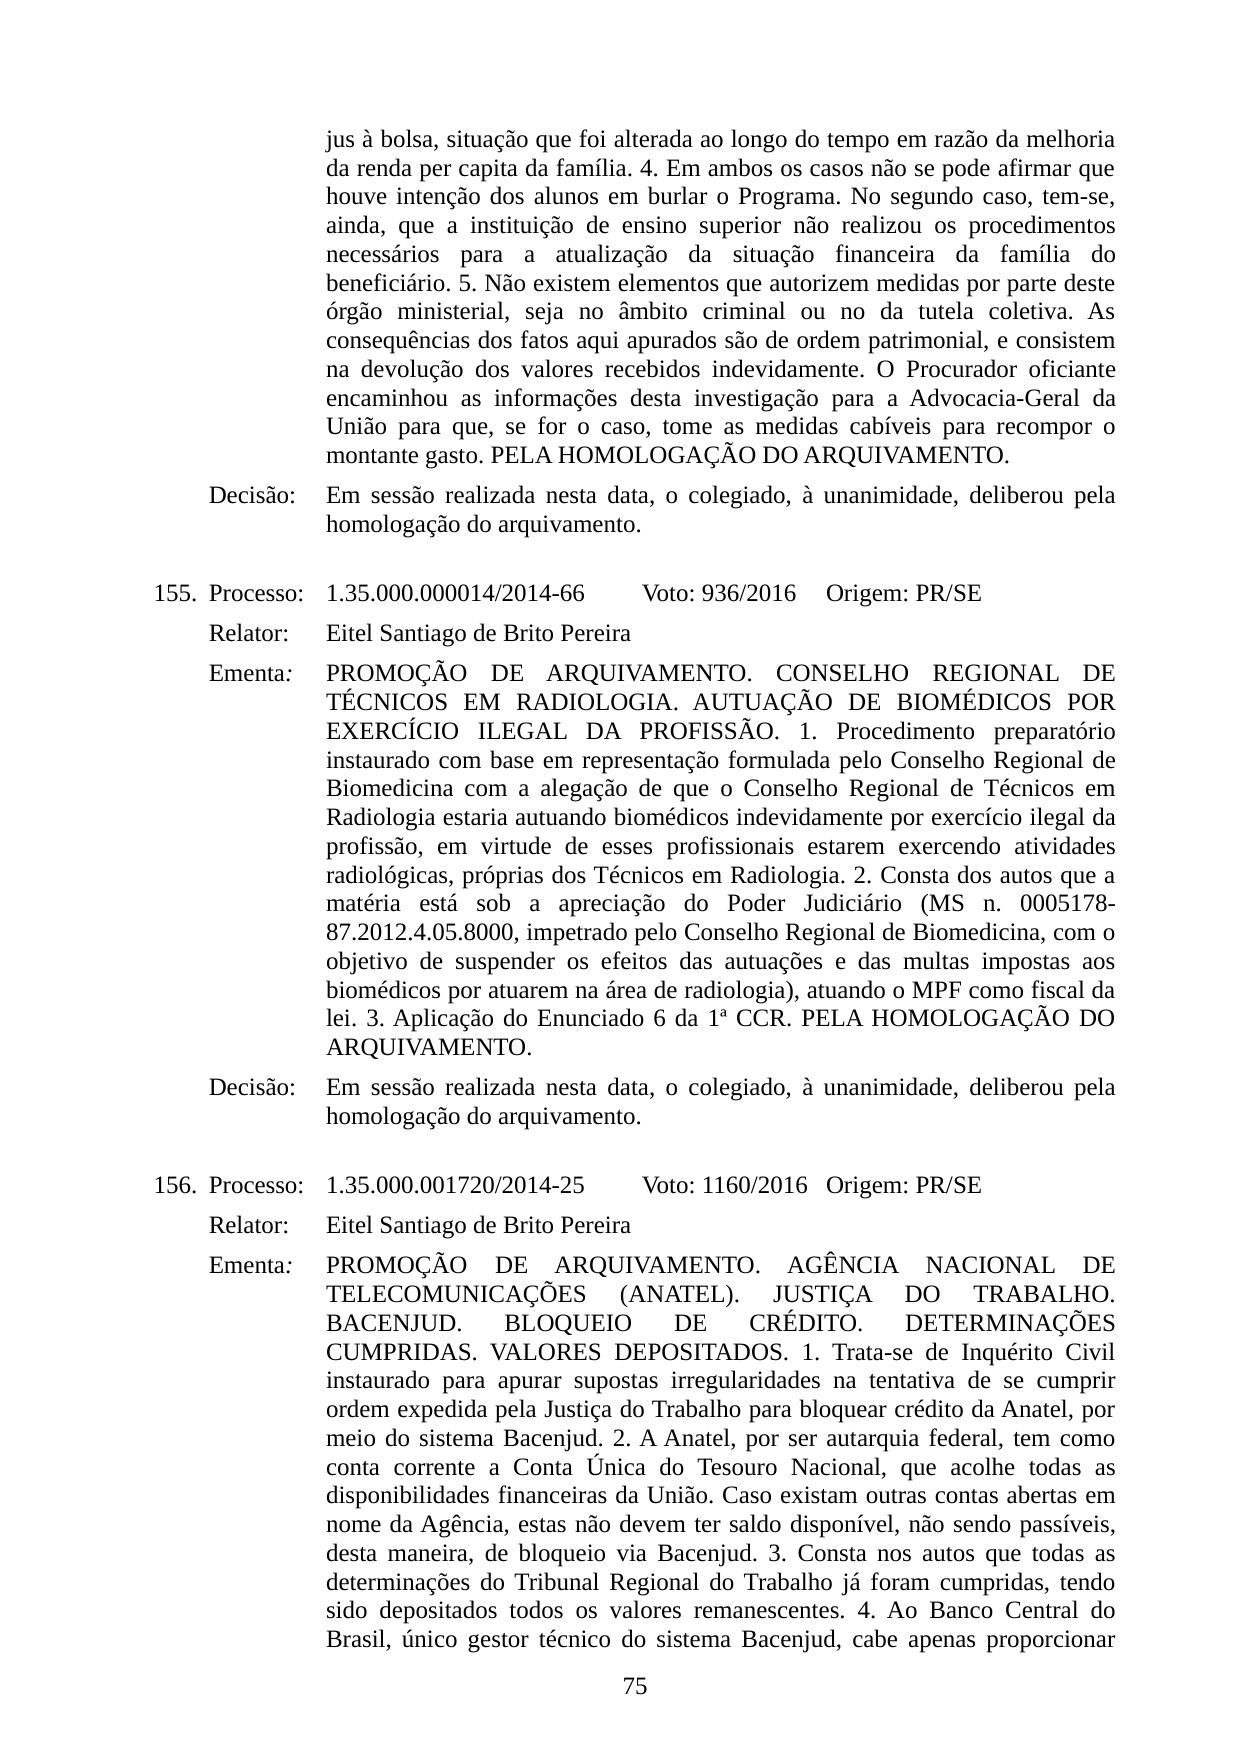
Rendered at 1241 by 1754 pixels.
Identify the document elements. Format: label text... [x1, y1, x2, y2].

table_cell Decisão: [203, 1067, 320, 1136]
table_header Processo: [203, 1164, 320, 1204]
table_cell Eitel Santiago de Brito Pereira [320, 613, 1122, 653]
table_cell PROMOÇÃO DE ARQUIVAMENTO. AGÊNCIA NACIONAL DE TELECOMUNICAÇÕES (ANATEL). JUSTIÇA DO TRABALHO. BACENJUD. BLOQUEIO DE CRÉDITO. DETERMINAÇÕES CUMPRIDAS. VALORES DEPOSITADOS. 1. Trata-se de Inquérito Civil instaurado para apurar supostas irregularidades na tentativa de se cumprir ordem expedida pela Justiça do Trabalho para bloquear crédito da Anatel, por meio do sistema Bacenjud. 2. A Anatel, por ser autarquia federal, tem como conta corrente a Conta Única do Tesouro Nacional, que acolhe todas as disponibilidades financeiras da União. Caso existam outras contas abertas em nome da Agência, estas não devem ter saldo disponível, não sendo passíveis, desta maneira, de bloqueio via Bacenjud. 3. Consta nos autos que todas as determinações do Tribunal Regional do Trabalho já foram cumpridas, tendo sido depositados todos os valores remanescentes. 4. Ao Banco Central do Brasil, único gestor técnico do sistema Bacenjud, cabe apenas proporcionar [320, 1245, 1122, 1659]
table_header 156. [148, 1164, 203, 1204]
table_cell [148, 475, 203, 543]
table_cell Em sessão realizada nesta data, o colegiado, à unanimidade, deliberou pela homologação do arquivamento. [320, 1067, 1122, 1136]
table_header 155. [148, 572, 203, 612]
table_cell [148, 613, 203, 653]
table_header Origem: PR/SE [820, 1164, 1122, 1204]
table_cell Eitel Santiago de Brito Pereira [320, 1205, 1122, 1245]
table_cell jus à bolsa, situação que foi alterada ao longo do tempo em razão da melhoria da renda per capita da família. 4. Em ambos os casos não se pode afirmar que houve intenção dos alunos em burlar o Programa. No segundo caso, tem-se, ainda, que a instituição de ensino superior não realizou os procedimentos necessários para a atualização da situação financeira da família do beneficiário. 5. Não existem elementos que autorizem medidas por parte deste órgão ministerial, seja no âmbito criminal ou no da tutela coletiva. As consequências dos fatos aqui apurados são de ordem patrimonial, e consistem na devolução dos valores recebidos indevidamente. O Procurador oficiante encaminhou as informações desta investigação para a Advocacia-Geral da União para que, se for o caso, tome as medidas cabíveis para recompor o montante gasto. PELA HOMOLOGAÇÃO DO ARQUIVAMENTO. [320, 118, 1122, 474]
table_header Processo: [203, 572, 320, 612]
table_cell [203, 118, 320, 474]
table_cell [148, 1205, 203, 1245]
table_header Origem: PR/SE [820, 572, 1122, 612]
table_cell PROMOÇÃO DE ARQUIVAMENTO. CONSELHO REGIONAL DE TÉCNICOS EM RADIOLOGIA. AUTUAÇÃO DE BIOMÉDICOS POR EXERCÍCIO ILEGAL DA PROFISSÃO. 1. Procedimento preparatório instaurado com base em representação formulada pelo Conselho Regional de Biomedicina com a alegação de que o Conselho Regional de Técnicos em Radiologia estaria autuando biomédicos indevidamente por exercício ilegal da profissão, em virtude de esses profissionais estarem exercendo atividades radiológicas, próprias dos Técnicos em Radiologia. 2. Consta dos autos que a matéria está sob a apreciação do Poder Judiciário (MS n. 0005178-87.2012.4.05.8000, impetrado pelo Conselho Regional de Biomedicina, com o objetivo de suspender os efeitos das autuações e das multas impostas aos biomédicos por atuarem na área de radiologia), atuando o MPF como fiscal da lei. 3. Aplicação do Enunciado 6 da 1ª CCR. PELA HOMOLOGAÇÃO DO ARQUIVAMENTO. [320, 653, 1122, 1067]
table_cell [148, 1067, 203, 1136]
table_cell Decisão: [203, 475, 320, 543]
table_cell [148, 118, 203, 474]
table_cell Ementa: [203, 1245, 320, 1659]
table_header 1.35.000.001720/2014-25 [320, 1164, 636, 1204]
table_cell Relator: [203, 1205, 320, 1245]
table_cell Ementa: [203, 653, 320, 1067]
table_header Voto: 1160/2016 [636, 1164, 820, 1204]
table_cell Relator: [203, 613, 320, 653]
table_cell Em sessão realizada nesta data, o colegiado, à unanimidade, deliberou pela homologação do arquivamento. [320, 475, 1122, 543]
table_cell [148, 1245, 203, 1659]
table_header Voto: 936/2016 [636, 572, 820, 612]
table_header 1.35.000.000014/2014-66 [320, 572, 636, 612]
table_cell [148, 653, 203, 1067]
